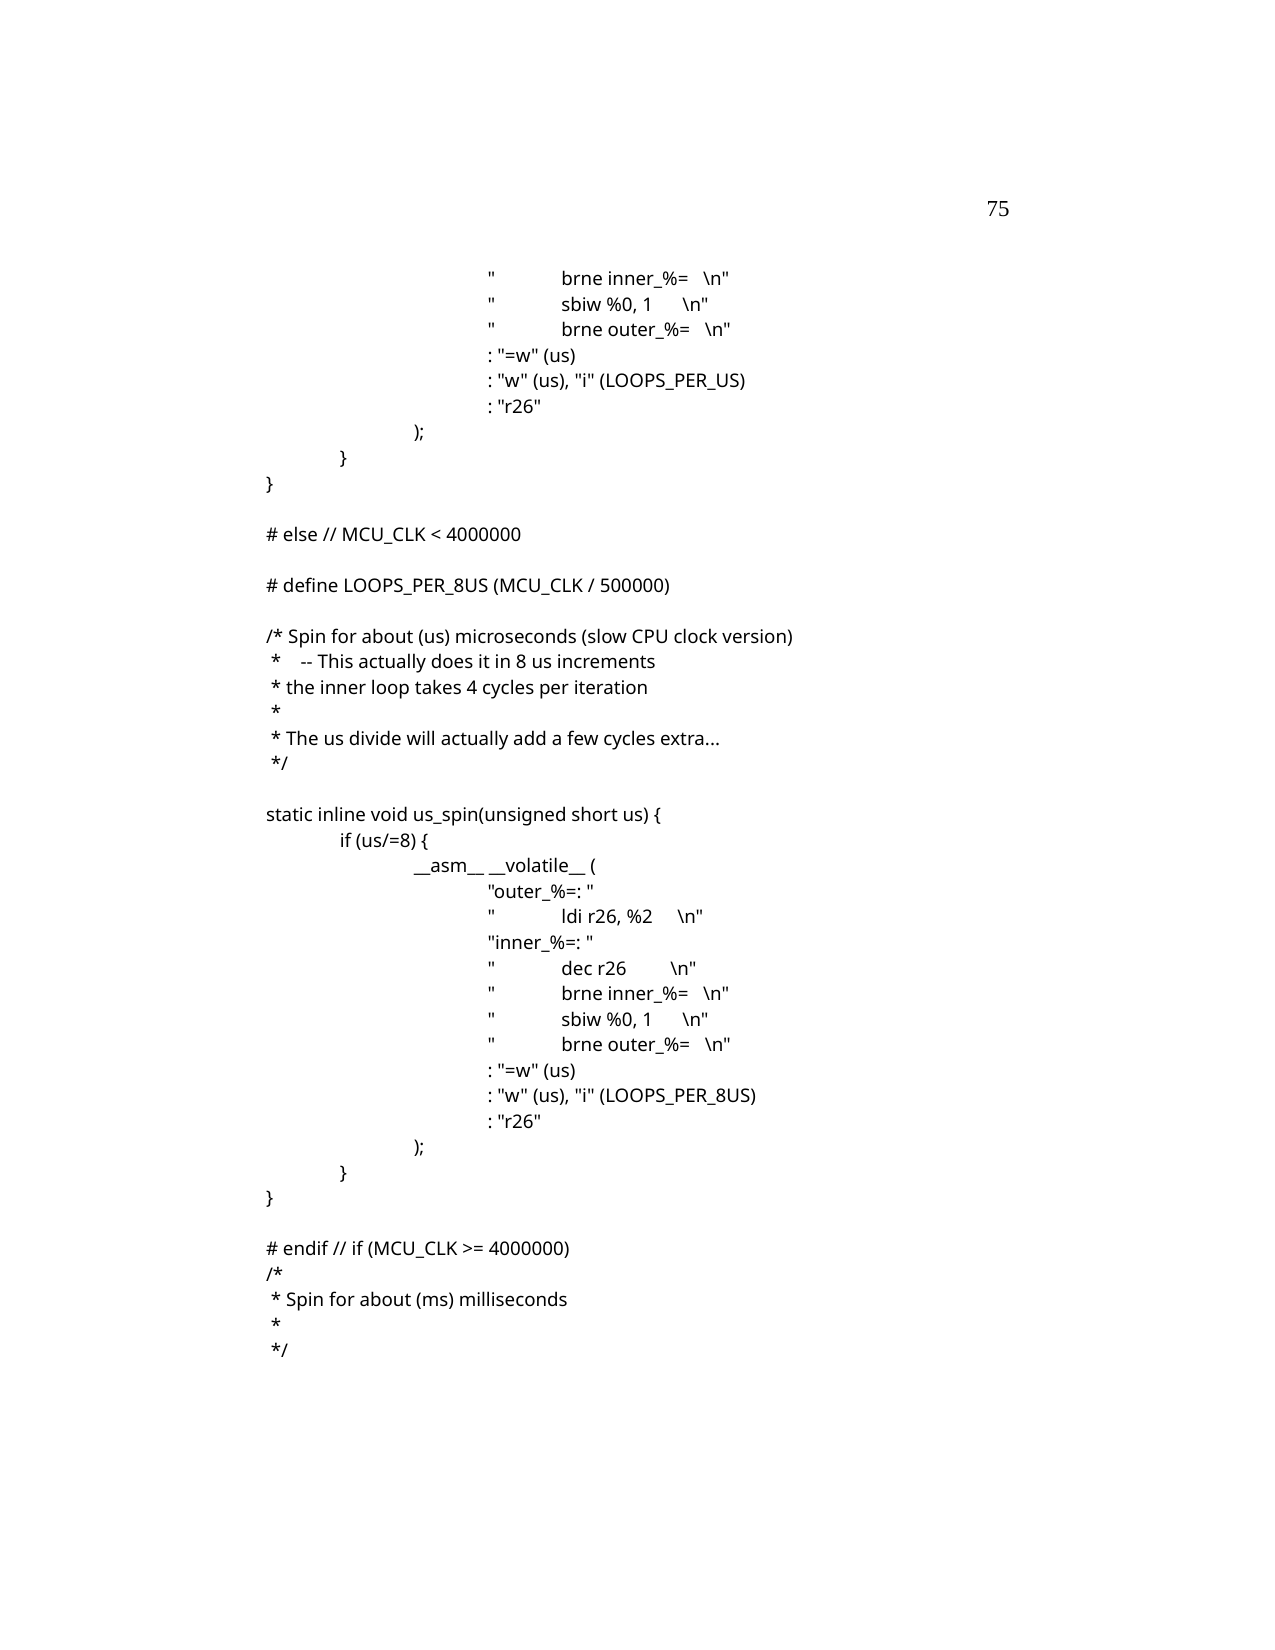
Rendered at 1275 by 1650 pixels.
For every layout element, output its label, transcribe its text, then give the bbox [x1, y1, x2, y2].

text : "=w" (us) [266, 342, 1009, 368]
text } [266, 444, 1009, 470]
text * [266, 1312, 1009, 1338]
text ); [266, 1133, 1009, 1159]
text : "r26" [266, 393, 1009, 419]
text * [266, 699, 1009, 725]
text * The us divide will actually add a few cycles extra... [266, 725, 1009, 751]
text } [266, 470, 1009, 495]
text " dec r26 \n" [266, 955, 1009, 980]
text } [266, 1184, 1009, 1210]
text "inner_%=: " [266, 929, 1009, 955]
text if (us/=8) { [266, 827, 1009, 853]
text " brne outer_%= \n" [266, 1031, 1009, 1057]
text " brne outer_%= \n" [266, 317, 1009, 342]
text " sbiw %0, 1 \n" [266, 1006, 1009, 1031]
text "outer_%=: " [266, 878, 1009, 904]
text # define LOOPS_PER_8US (MCU_CLK / 500000) [266, 572, 1009, 597]
text ); [266, 419, 1009, 444]
text * the inner loop takes 4 cycles per iteration [266, 674, 1009, 699]
text : "=w" (us) [266, 1057, 1009, 1082]
text " brne inner_%= \n" [266, 980, 1009, 1006]
text __asm__ __volatile__ ( [266, 853, 1009, 878]
text : "w" (us), "i" (LOOPS_PER_US) [266, 368, 1009, 393]
text # endif // if (MCU_CLK >= 4000000) [266, 1236, 1009, 1261]
text " brne inner_%= \n" [266, 266, 1009, 291]
text * Spin for about (ms) milliseconds [266, 1287, 1009, 1312]
text : "r26" [266, 1108, 1009, 1133]
text */ [266, 751, 1009, 776]
text /* Spin for about (us) microseconds (slow CPU clock version) [266, 623, 1009, 648]
text */ [266, 1338, 1009, 1363]
text # else // MCU_CLK < 4000000 [266, 521, 1009, 546]
text " ldi r26, %2 \n" [266, 904, 1009, 929]
text * -- This actually does it in 8 us increments [266, 648, 1009, 674]
text static inline void us_spin(unsigned short us) { [266, 802, 1009, 827]
text } [266, 1159, 1009, 1184]
text " sbiw %0, 1 \n" [266, 291, 1009, 317]
text : "w" (us), "i" (LOOPS_PER_8US) [266, 1082, 1009, 1108]
text /* [266, 1261, 1009, 1287]
